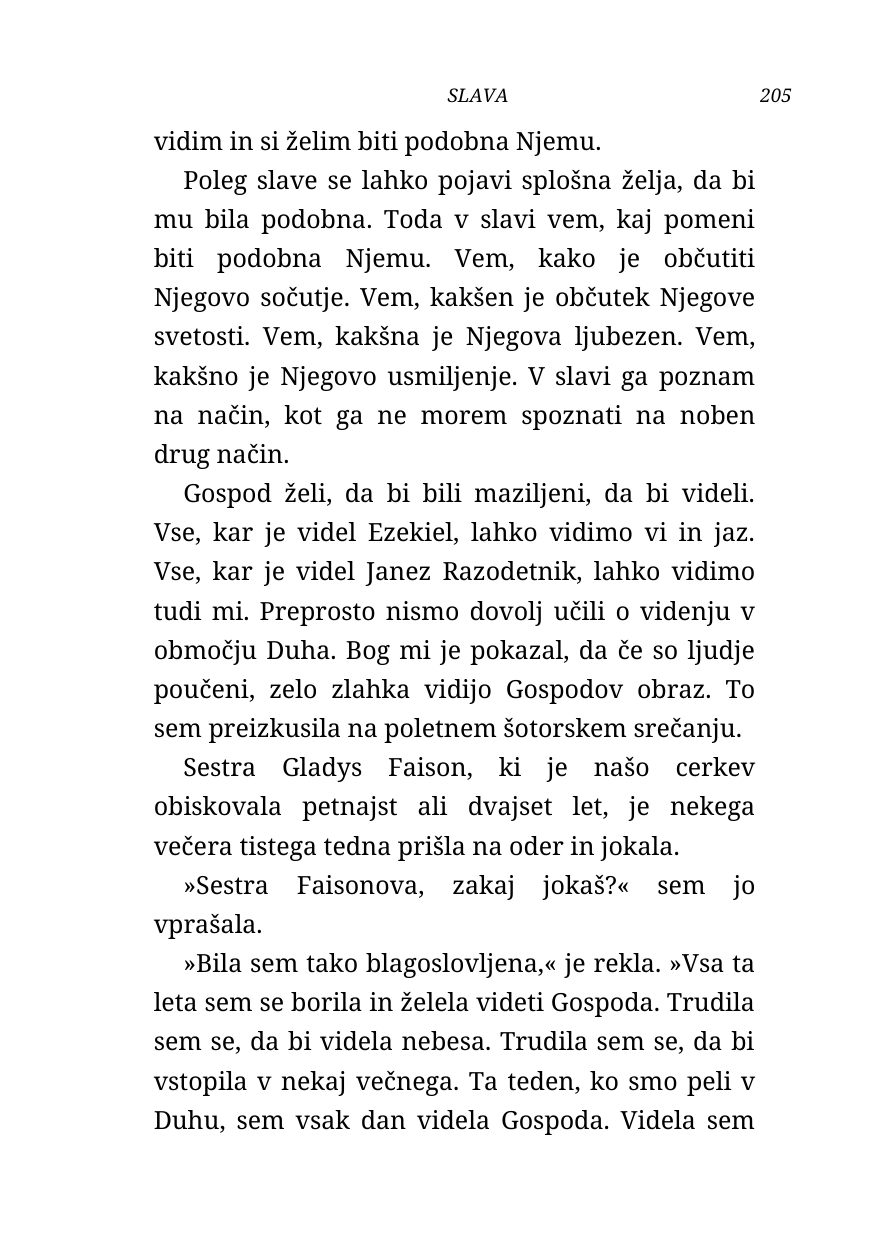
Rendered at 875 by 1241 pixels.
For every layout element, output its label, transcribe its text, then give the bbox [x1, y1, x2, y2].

text Sestra Gladys Faison, ki je našo cerkev obiskovala petnajst ali dvajset let, je nekega večera tistega tedna prišla na oder in jokala. [153, 750, 756, 862]
text vidim in si želim biti podobna Njemu. [153, 123, 756, 157]
text »Sestra Faisonova, zakaj jokaš?« sem jo vprašala. [153, 867, 756, 941]
text Gospod želi, da bi bili maziljeni, da bi videli. Vse, kar je videl Ezekiel, lahko vidimo vi in jaz. Vse, kar je videl Janez Razodetnik, lahko vidimo tudi mi. Preprosto nismo dovolj učili o videnju v območju Duha. Bog mi je pokazal, da če so ljudje poučeni, zelo zlahka vidijo Gospodov obraz. To sem preizkusila na poletnem šotorskem srečanju. [153, 476, 756, 745]
text »Bila sem tako blagoslovljena,« je rekla. »Vsa ta leta sem se borila in želela videti Gospoda. Trudila sem se, da bi videla nebesa. Trudila sem se, da bi vstopila v nekaj večnega. Ta teden, ko smo peli v Duhu, sem vsak dan videla Gospoda. Videla sem [153, 946, 756, 1136]
text Poleg slave se lahko pojavi splošna želja, da bi mu bila podobna. Toda v slavi vem, kaj pomeni biti podobna Njemu. Vem, kako je občutiti Njegovo sočutje. Vem, kakšen je občutek Njegove svetosti. Vem, kakšna je Njegova ljubezen. Vem, kakšno je Njegovo usmiljenje. V slavi ga poznam na način, kot ga ne morem spoznati na noben drug način. [153, 162, 756, 471]
